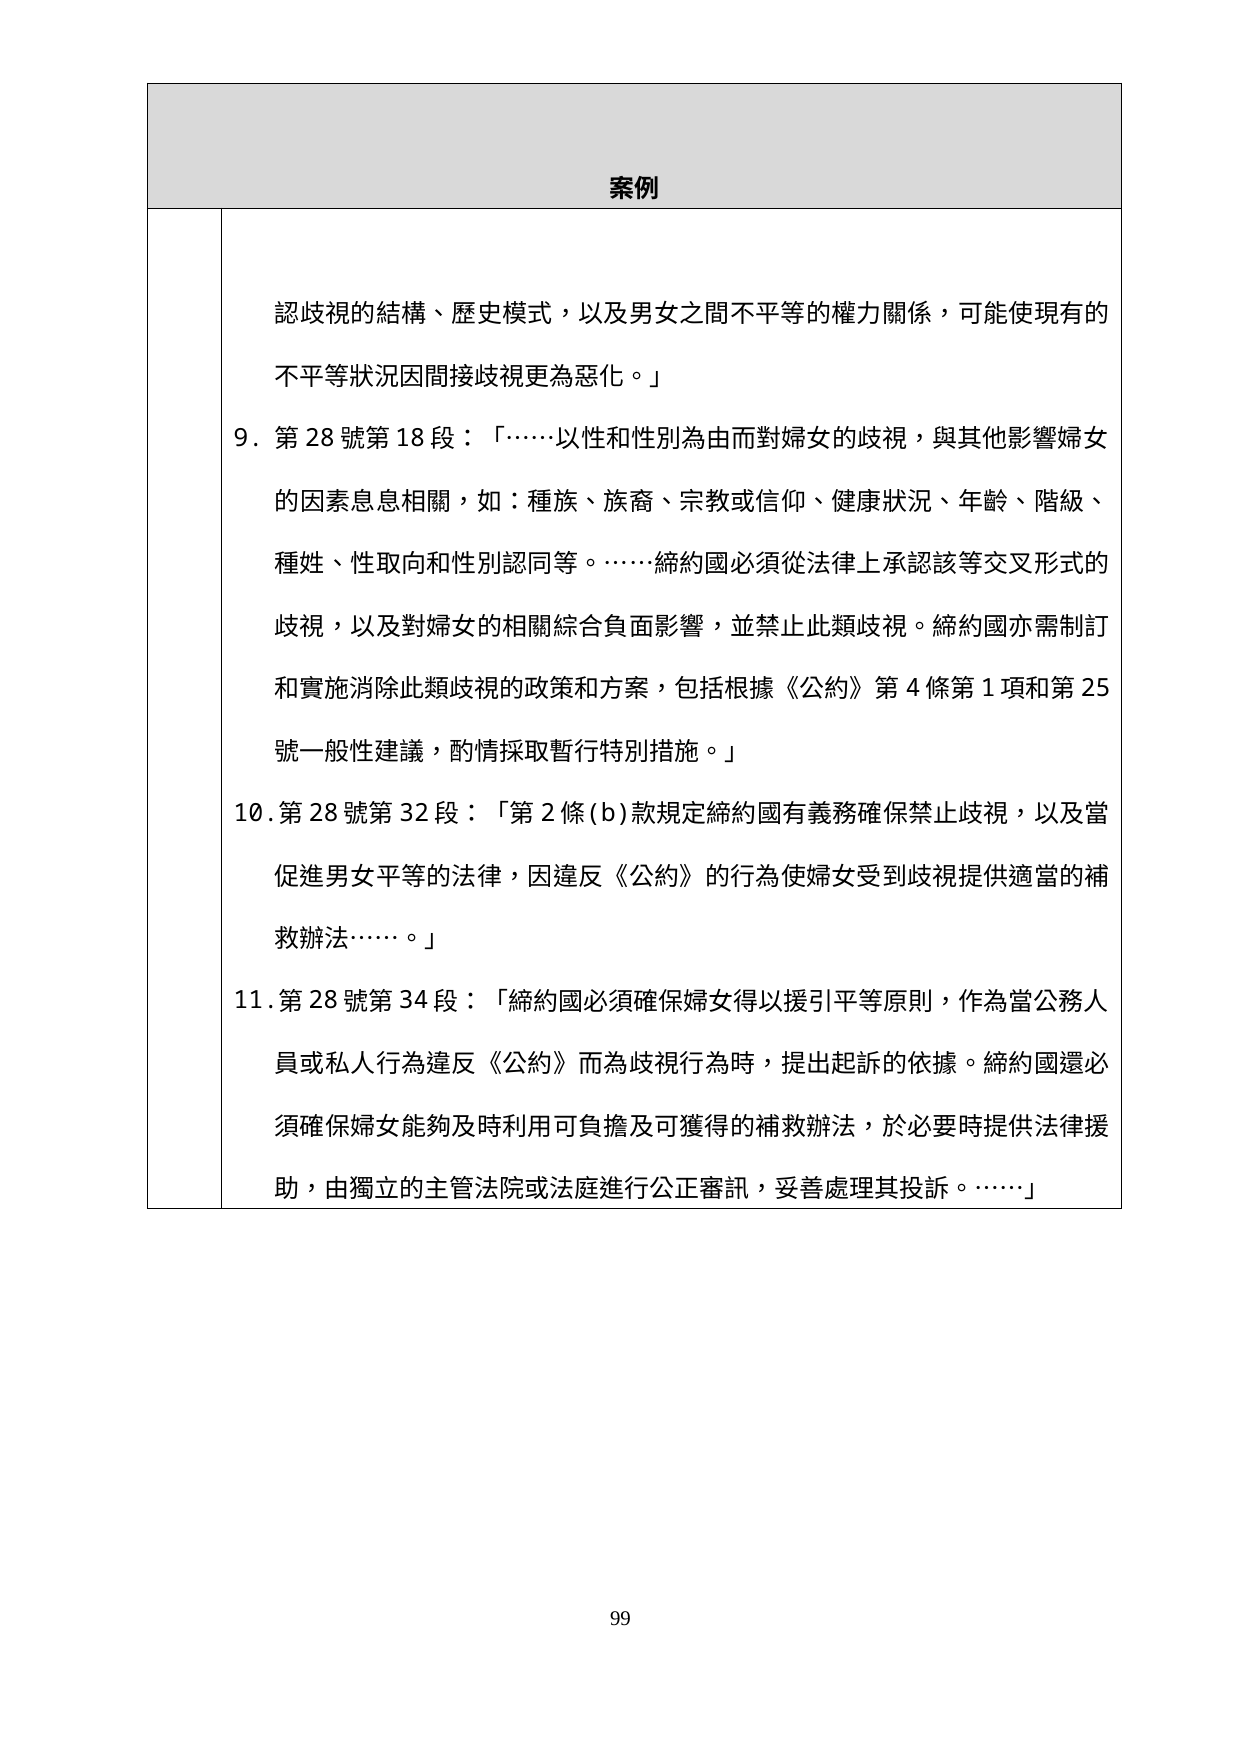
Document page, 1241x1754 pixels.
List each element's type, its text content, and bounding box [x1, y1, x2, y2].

table_cell 認歧視的結構、歷史模式，以及男女之間不平等的權力關係，可能使現有的不平等狀況因間接歧視更為惡化。」 第28號第18段：「……以性和性別為由而對婦女的歧視，與其他影響婦女的因素息息相關，如：種族、族裔、宗教或信仰、健康狀況、年齡、階級、種姓、性取向和性別認同等。……締約國必須從法律上承認該等交叉形式的歧視，以及對婦女的相關綜合負面影響，並禁止此類歧視。締約國亦需制訂和實施消除此類歧視的政策和方案，包括根據《公約》第4條第1項和第25號一般性建議，酌情採取暫行特別措施。」 第28號第32段：「第2條(b)款規定締約國有義務確保禁止歧視，以及當促進男女平等的法律，因違反《公約》的行為使婦女受到歧視提供適當的補救辦法……。」 第28號第34段：「締約國必須確保婦女得以援引平等原則，作為當公務人員或私人行為違反《公約》而為歧視行為時，提出起訴的依據。締約國還必須確保婦女能夠及時利用可負擔及可獲得的補救辦法，於必要時提供法律援助，由獨立的主管法院或法庭進行公正審訊，妥善處理其投訴。……」 [222, 209, 1121, 1208]
table_cell [148, 209, 221, 1208]
table_header 案例 [148, 84, 1121, 208]
